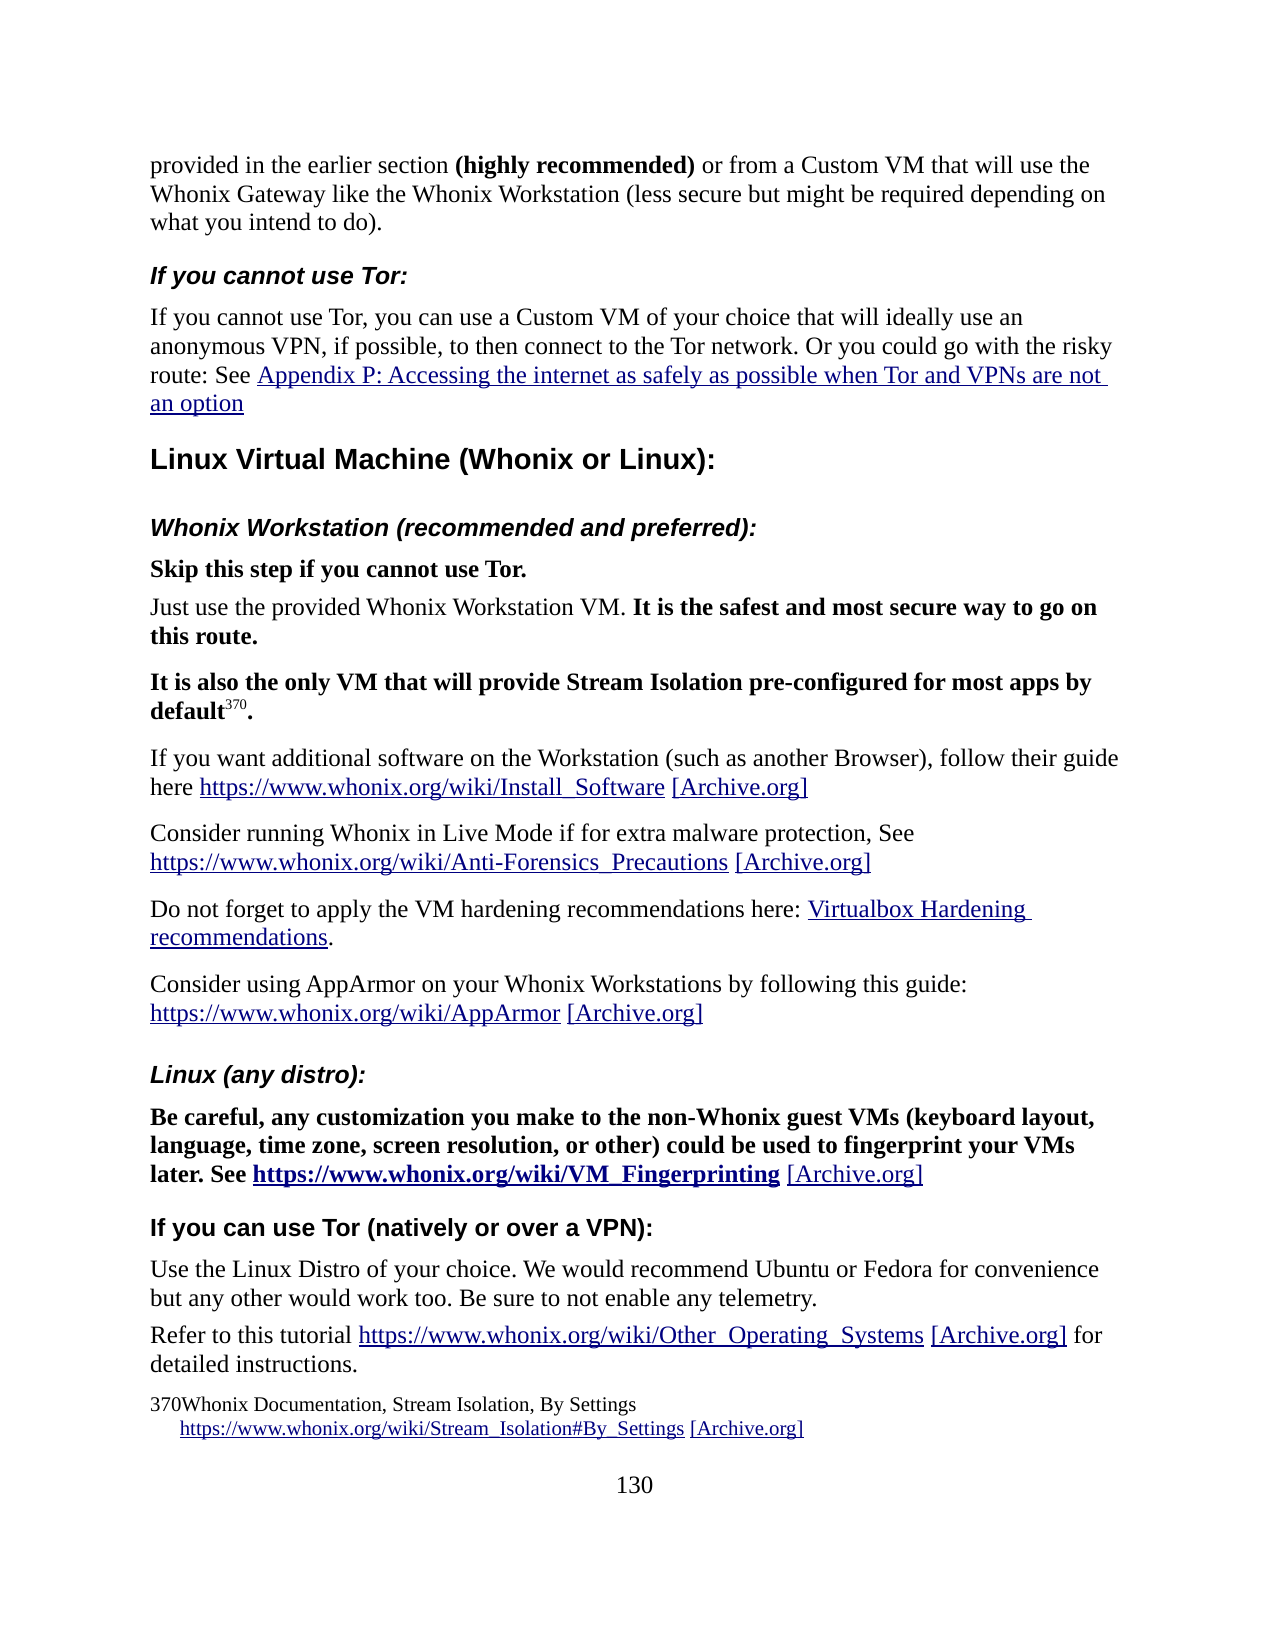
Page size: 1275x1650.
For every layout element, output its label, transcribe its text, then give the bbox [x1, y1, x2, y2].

text Refer to this tutorial https://www.whonix.org/wiki/Other_Operating_Systems [Archive.org] for detailed instructions. [150, 1320, 1125, 1378]
text Be careful, any customization you make to the non-Whonix guest VMs (keyboard layout, language, time zone, screen resolution, or other) could be used to fingerprint your VMs later. See https://www.whonix.org/wiki/VM_Fingerprinting [Archive.org] [150, 1102, 1125, 1188]
text Just use the provided Whonix Workstation VM. It is the safest and most secure way to go on this route. [150, 592, 1125, 649]
subtitle If you cannot use Tor: [150, 261, 1125, 290]
text Whonix Documentation, Stream Isolation, By Settings https://www.whonix.org/wiki/Stream_Isolation#By_Settings [Archive.org] [150, 1392, 1125, 1440]
subtitle Linux Virtual Machine (Whonix or Linux): [150, 442, 1125, 476]
text If you want additional software on the Workstation (such as another Browser), follow their guide here https://www.whonix.org/wiki/Install_Software [Archive.org] [150, 743, 1125, 800]
text Do not forget to apply the VM hardening recommendations here: Virtualbox Hardening recommendations. [150, 894, 1125, 951]
text Skip this step if you cannot use Tor. [150, 554, 1125, 583]
text It is also the only VM that will provide Stream Isolation pre-configured for most apps by default. [150, 667, 1125, 725]
text If you cannot use Tor, you can use a Custom VM of your choice that will ideally use an anonymous VPN, if possible, to then connect to the Tor network. Or you could go with the risky route: See Appendix P: Accessing the internet as safely as possible when Tor and VPNs are not an option [150, 302, 1125, 417]
text Consider running Whonix in Live Mode if for extra malware protection, See https://www.whonix.org/wiki/Anti-Forensics_Precautions [Archive.org] [150, 818, 1125, 876]
subtitle Linux (any distro): [150, 1061, 1125, 1089]
text Consider using AppArmor on your Whonix Workstations by following this guide: https://www.whonix.org/wiki/AppArmor [Archive.org] [150, 969, 1125, 1027]
text Use the Linux Distro of your choice. We would recommend Ubuntu or Fedora for convenience but any other would work too. Be sure to not enable any telemetry. [150, 1254, 1125, 1311]
subtitle Whonix Workstation (recommended and preferred): [150, 513, 1125, 542]
text provided in the earlier section (highly recommended) or from a Custom VM that will use the Whonix Gateway like the Whonix Workstation (less secure but might be required depending on what you intend to do). [150, 150, 1125, 236]
subtitle If you can use Tor (natively or over a VPN): [150, 1213, 1125, 1241]
